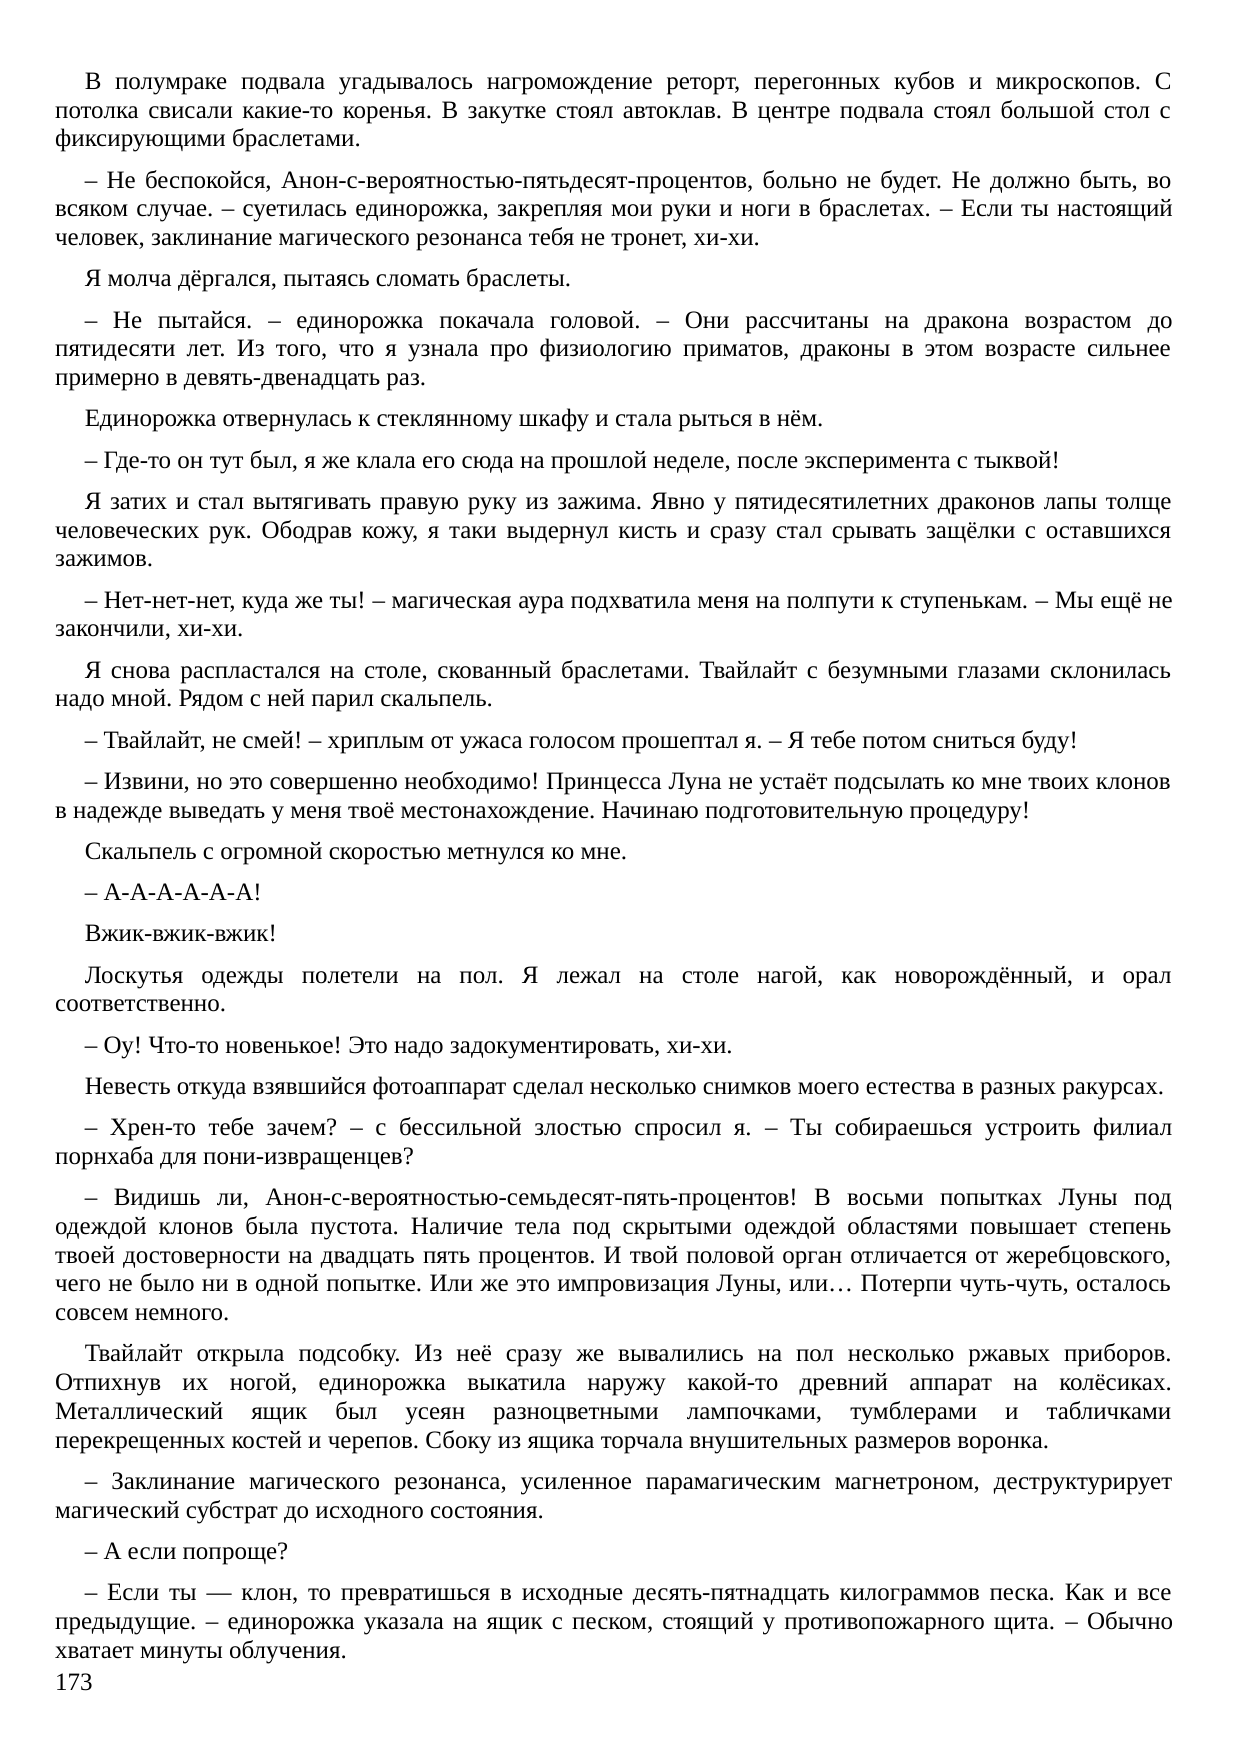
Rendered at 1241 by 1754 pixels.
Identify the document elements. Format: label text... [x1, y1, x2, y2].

text Скальпель с огромной скоростью метнулся ко мне. [55, 836, 1173, 865]
text – Твайлайт, не смей! – хриплым от ужаса голосом прошептал я. – Я тебе потом сниться буду! [55, 725, 1173, 753]
text – Нет-нет-нет, куда же ты! – магическая аура подхватила меня на полпути к ступенькам. – Мы ещё не закончили, хи-хи. [55, 585, 1173, 642]
text – Извини, но это совершенно необходимо! Принцесса Луна не устаёт подсылать ко мне твоих клонов в надежде выведать у меня твоё местонахождение. Начинаю подготовительную процедуру! [55, 766, 1173, 823]
text – Не беспокойся, Анон-с-вероятностью-пятьдесят-процентов, больно не будет. Не должно быть, во всяком случае. – суетилась единорожка, закрепляя мои руки и ноги в браслетах. – Если ты настоящий человек, заклинание магического резонанса тебя не тронет, хи-хи. [55, 165, 1173, 251]
text В полумраке подвала угадывалось нагромождение реторт, перегонных кубов и микроскопов. С потолка свисали какие-то коренья. В закутке стоял автоклав. В центре подвала стоял большой стол с фиксирующими браслетами. [55, 66, 1173, 152]
text Единорожка отвернулась к стеклянному шкафу и стала рыться в нём. [55, 403, 1173, 432]
text – Заклинание магического резонанса, усиленное парамагическим магнетроном, деструктурирует магический субстрат до исходного состояния. [55, 1466, 1173, 1523]
text – Оу! Что-то новенькое! Это надо задокументировать, хи-хи. [55, 1030, 1173, 1058]
text Я молча дёргался, пытаясь сломать браслеты. [55, 263, 1173, 292]
text Твайлайт открыла подсобку. Из неё сразу же вывалились на пол несколько ржавых приборов. Отпихнув их ногой, единорожка выкатила наружу какой-то древний аппарат на колёсиках. Металлический ящик был усеян разноцветными лампочками, тумблерами и табличками перекрещенных костей и черепов. Сбоку из ящика торчала внушительных размеров воронка. [55, 1338, 1173, 1453]
text Лоскутья одежды полетели на пол. Я лежал на столе нагой, как новорождённый, и орал соответственно. [55, 960, 1173, 1017]
text Невесть откуда взявшийся фотоаппарат сделал несколько снимков моего естества в разных ракурсах. [55, 1071, 1173, 1100]
text Я снова распластался на столе, скованный браслетами. Твайлайт с безумными глазами склонилась надо мной. Рядом с ней парил скальпель. [55, 655, 1173, 712]
text – Где-то он тут был, я же клала его сюда на прошлой неделе, после эксперимента с тыквой! [55, 445, 1173, 473]
text Вжик-вжик-вжик! [55, 918, 1173, 947]
text – А-А-А-А-А-А! [55, 877, 1173, 906]
text Я затих и стал вытягивать правую руку из зажима. Явно у пятидесятилетних драконов лапы толще человеческих рук. Ободрав кожу, я таки выдернул кисть и сразу стал срывать защёлки с оставшихся зажимов. [55, 486, 1173, 572]
text – Не пытайся. – единорожка покачала головой. – Они рассчитаны на дракона возрастом до пятидесяти лет. Из того, что я узнала про физиологию приматов, драконы в этом возрасте сильнее примерно в девять-двенадцать раз. [55, 305, 1173, 391]
text – Хрен-то тебе зачем? – с бессильной злостью спросил я. – Ты собираешься устроить филиал порнхаба для пони-извращенцев? [55, 1112, 1173, 1170]
text – Если ты — клон, то превратишься в исходные десять-пятнадцать килограммов песка. Как и все предыдущие. – единорожка указала на ящик с песком, стоящий у противопожарного щита. – Обычно хватает минуты облучения. [55, 1577, 1173, 1663]
text – Видишь ли, Анон-с-вероятностью-семьдесят-пять-процентов! В восьми попытках Луны под одеждой клонов была пустота. Наличие тела под скрытыми одеждой областями повышает степень твоей достоверности на двадцать пять процентов. И твой половой орган отличается от жеребцовского, чего не было ни в одной попытке. Или же это импровизация Луны, или… Потерпи чуть-чуть, осталось совсем немного. [55, 1182, 1173, 1326]
text – А если попроще? [55, 1536, 1173, 1565]
